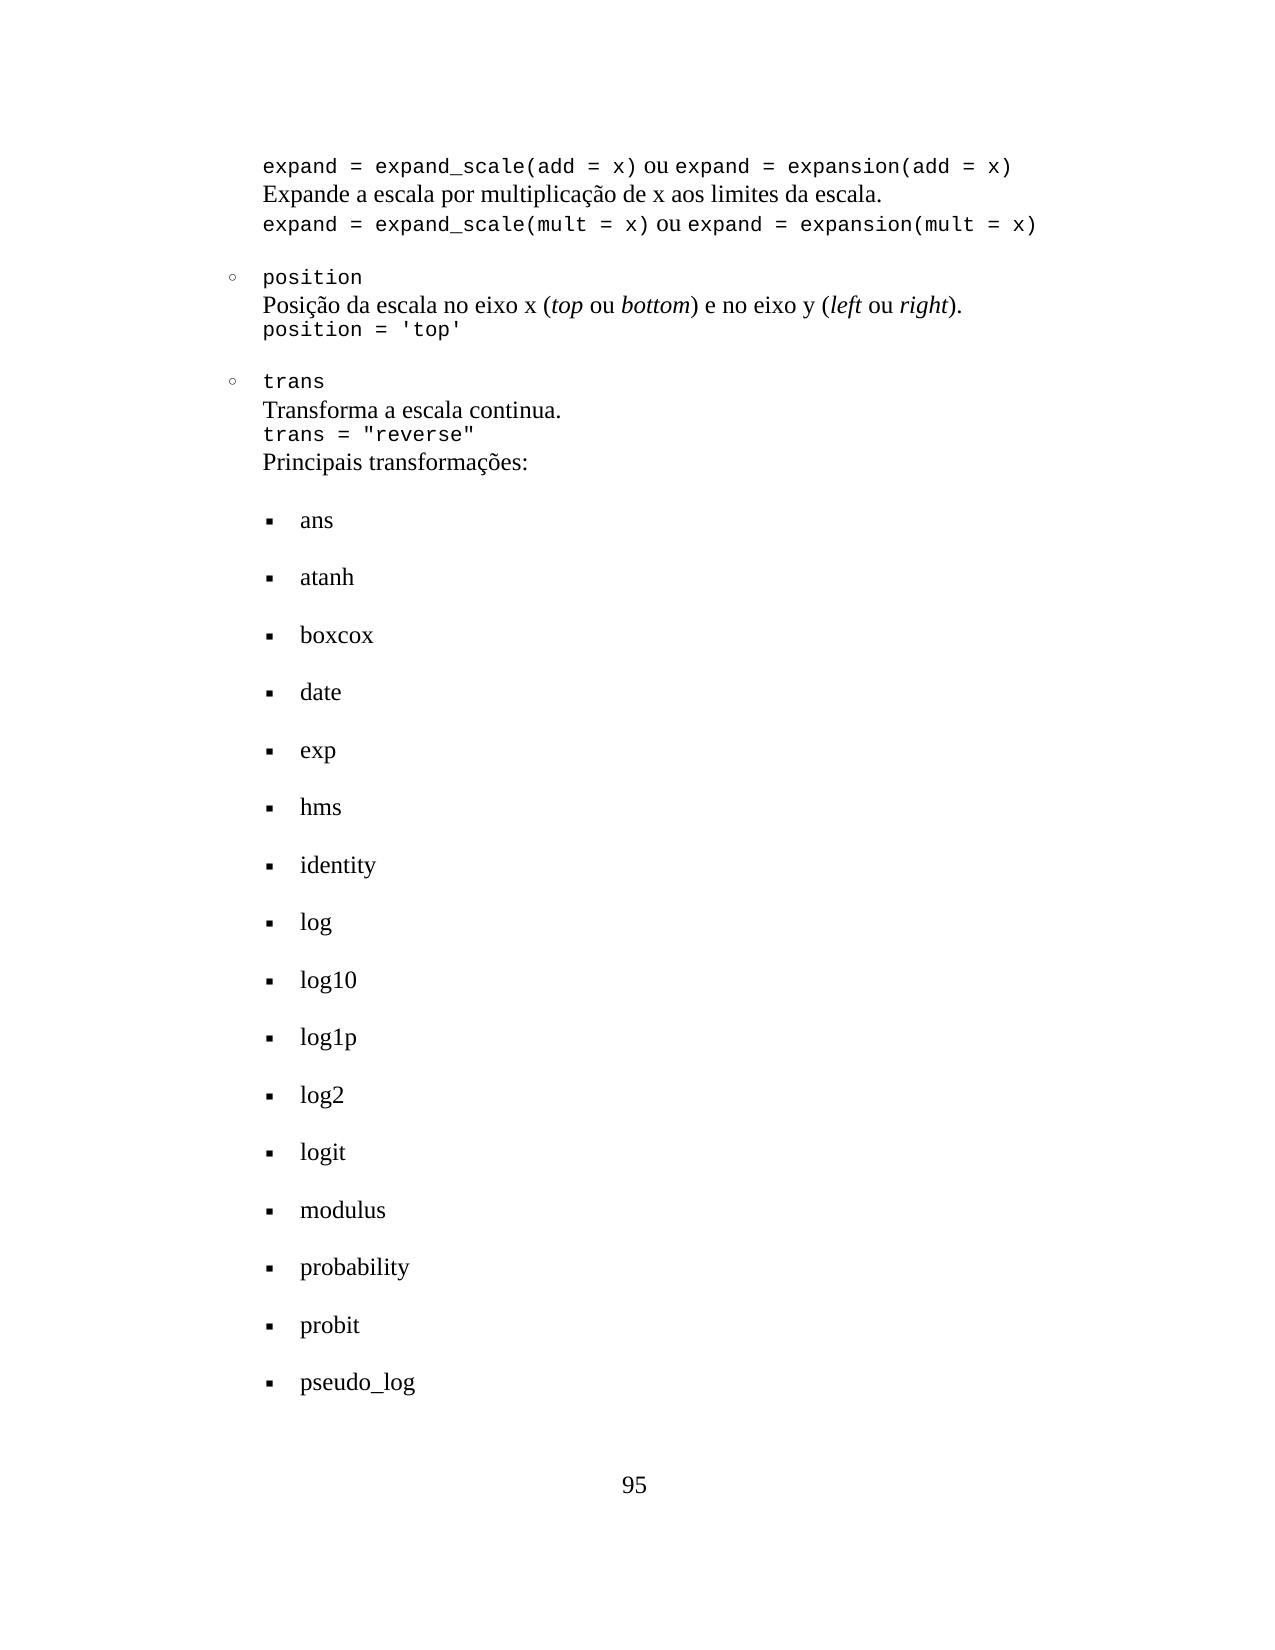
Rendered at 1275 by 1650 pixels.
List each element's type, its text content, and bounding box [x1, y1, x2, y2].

list hms [262, 792, 1125, 850]
list identity [262, 850, 1125, 907]
list logit [262, 1137, 1125, 1195]
list expand = expand_scale(add = x) ou expand = expansion(add = x) Expande a escala por multiplicação de x aos limites da escala. expand = expand_scale(mult = x) ou expand = expansion(mult = x) [225, 150, 1125, 267]
list log1p [262, 1022, 1125, 1080]
list pseudo_log [262, 1367, 1125, 1425]
list exp [262, 735, 1125, 792]
list probability [262, 1252, 1125, 1310]
list log2 [262, 1080, 1125, 1137]
list date [262, 677, 1125, 735]
list ans [262, 505, 1125, 562]
list atanh [262, 562, 1125, 620]
list log [262, 907, 1125, 965]
list boxcox [262, 620, 1125, 677]
list modulus [262, 1195, 1125, 1252]
list trans Transforma a escala continua. trans = "reverse" Principais transformações: [225, 371, 1125, 505]
list probit [262, 1310, 1125, 1367]
list log10 [262, 965, 1125, 1022]
list position Posição da escala no eixo x (top ou bottom) e no eixo y (left ou right). position = 'top' [225, 267, 1125, 371]
